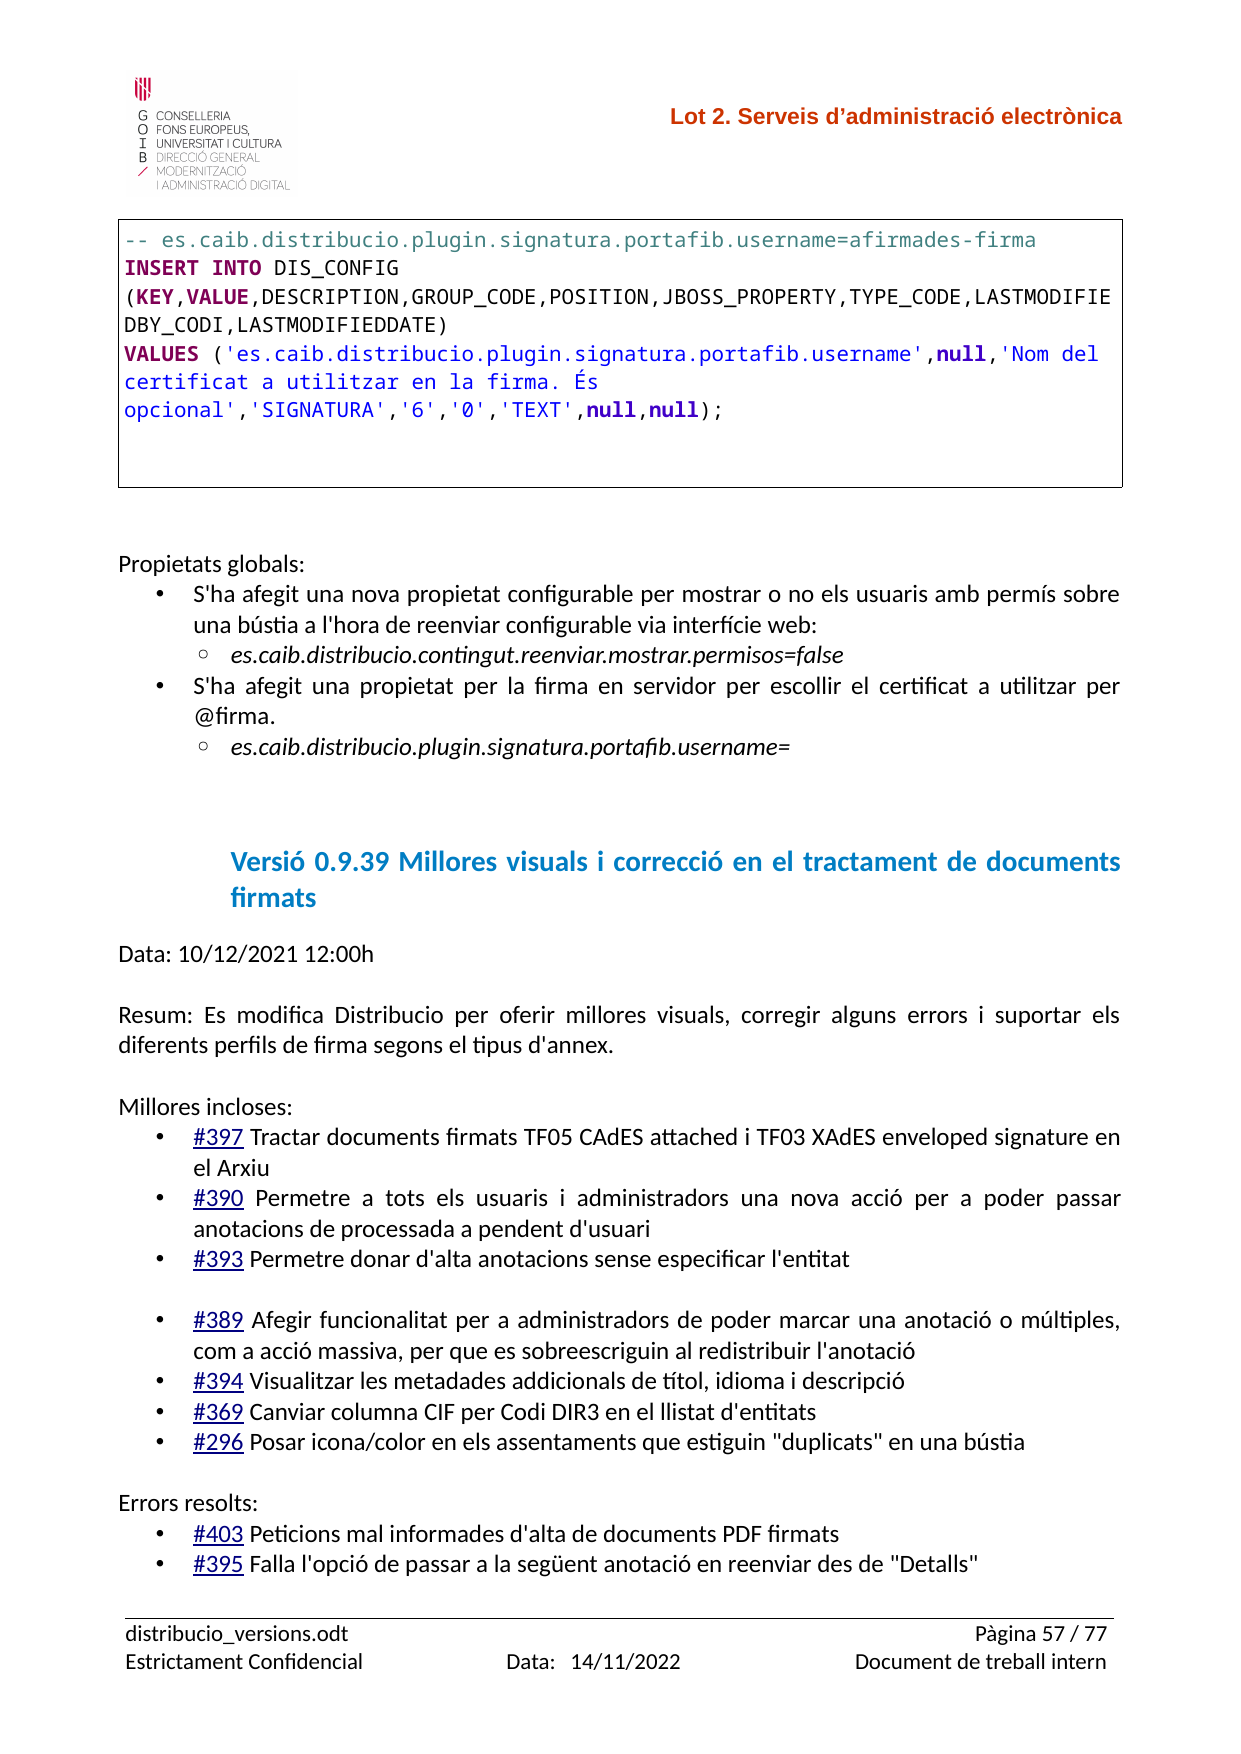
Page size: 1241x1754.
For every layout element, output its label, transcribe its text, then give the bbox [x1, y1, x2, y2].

list #403 Peticions mal informades d'alta de documents PDF firmats [156, 1518, 1122, 1548]
list #369 Canviar columna CIF per Codi DIR3 en el llistat d'entitats [156, 1396, 1122, 1426]
text Millores incloses: [118, 1091, 1122, 1121]
list #296 Posar icona/color en els assentaments que estiguin "duplicats" en una bústia [156, 1426, 1122, 1457]
list #394 Visualitzar les metadades addicionals de títol, idioma i descripció [156, 1365, 1122, 1396]
list #397 Tractar documents firmats TF05 CAdES attached i TF03 XAdES enveloped signature en el Arxiu [156, 1121, 1122, 1182]
text Errors resolts: [118, 1487, 1122, 1518]
list S'ha afegit una propietat per la firma en servidor per escollir el certificat a utilitzar per @firma. [156, 670, 1122, 731]
list #395 Falla l'opció de passar a la següent anotació en reenviar des de "Detalls" [156, 1548, 1122, 1579]
list #390 Permetre a tots els usuaris i administradors una nova acció per a poder passar anotacions de processada a pendent d'usuari [156, 1182, 1122, 1243]
table_header -- es.caib.distribucio.plugin.signatura.portafib.username=afirmades-firma INSERT INTO DIS_CONFIG (KEY,VALUE,DESCRIPTION,GROUP_CODE,POSITION,JBOSS_PROPERTY,TYPE_CODE,LASTMODIFIEDBY_CODI,LASTMODIFIEDDATE) VALUES ('es.caib.distribucio.plugin.signatura.portafib.username',null,'Nom del certificat a utilitzar en la firma. És opcional','SIGNATURA','6','0','TEXT',null,null); [119, 220, 1122, 487]
list S'ha afegit una nova propietat configurable per mostrar o no els usuaris amb permís sobre una bústia a l'hora de reenviar configurable via interfície web: [156, 578, 1122, 639]
text Resum: Es modifica Distribucio per oferir millores visuals, corregir alguns errors i suportar els diferents perfils de firma segons el tipus d'annex. [118, 999, 1122, 1060]
list #389 Afegir funcionalitat per a administradors de poder marcar una anotació o múltiples, com a acció massiva, per que es sobreescriguin al redistribuir l'anotació [156, 1304, 1122, 1365]
picture [126, 70, 299, 197]
list es.caib.distribucio.contingut.reenviar.mostrar.permisos=false [193, 639, 1122, 670]
list es.caib.distribucio.plugin.signatura.portafib.username= [193, 731, 1122, 761]
text Propietats globals: [118, 548, 1122, 578]
list #393 Permetre donar d'alta anotacions sense especificar l'entitat [156, 1243, 1122, 1274]
subtitle Versió 0.9.39 Millores visuals i correcció en el tractament de documents firmats [153, 843, 1122, 914]
text Data: 10/12/2021 12:00h [118, 938, 1122, 968]
